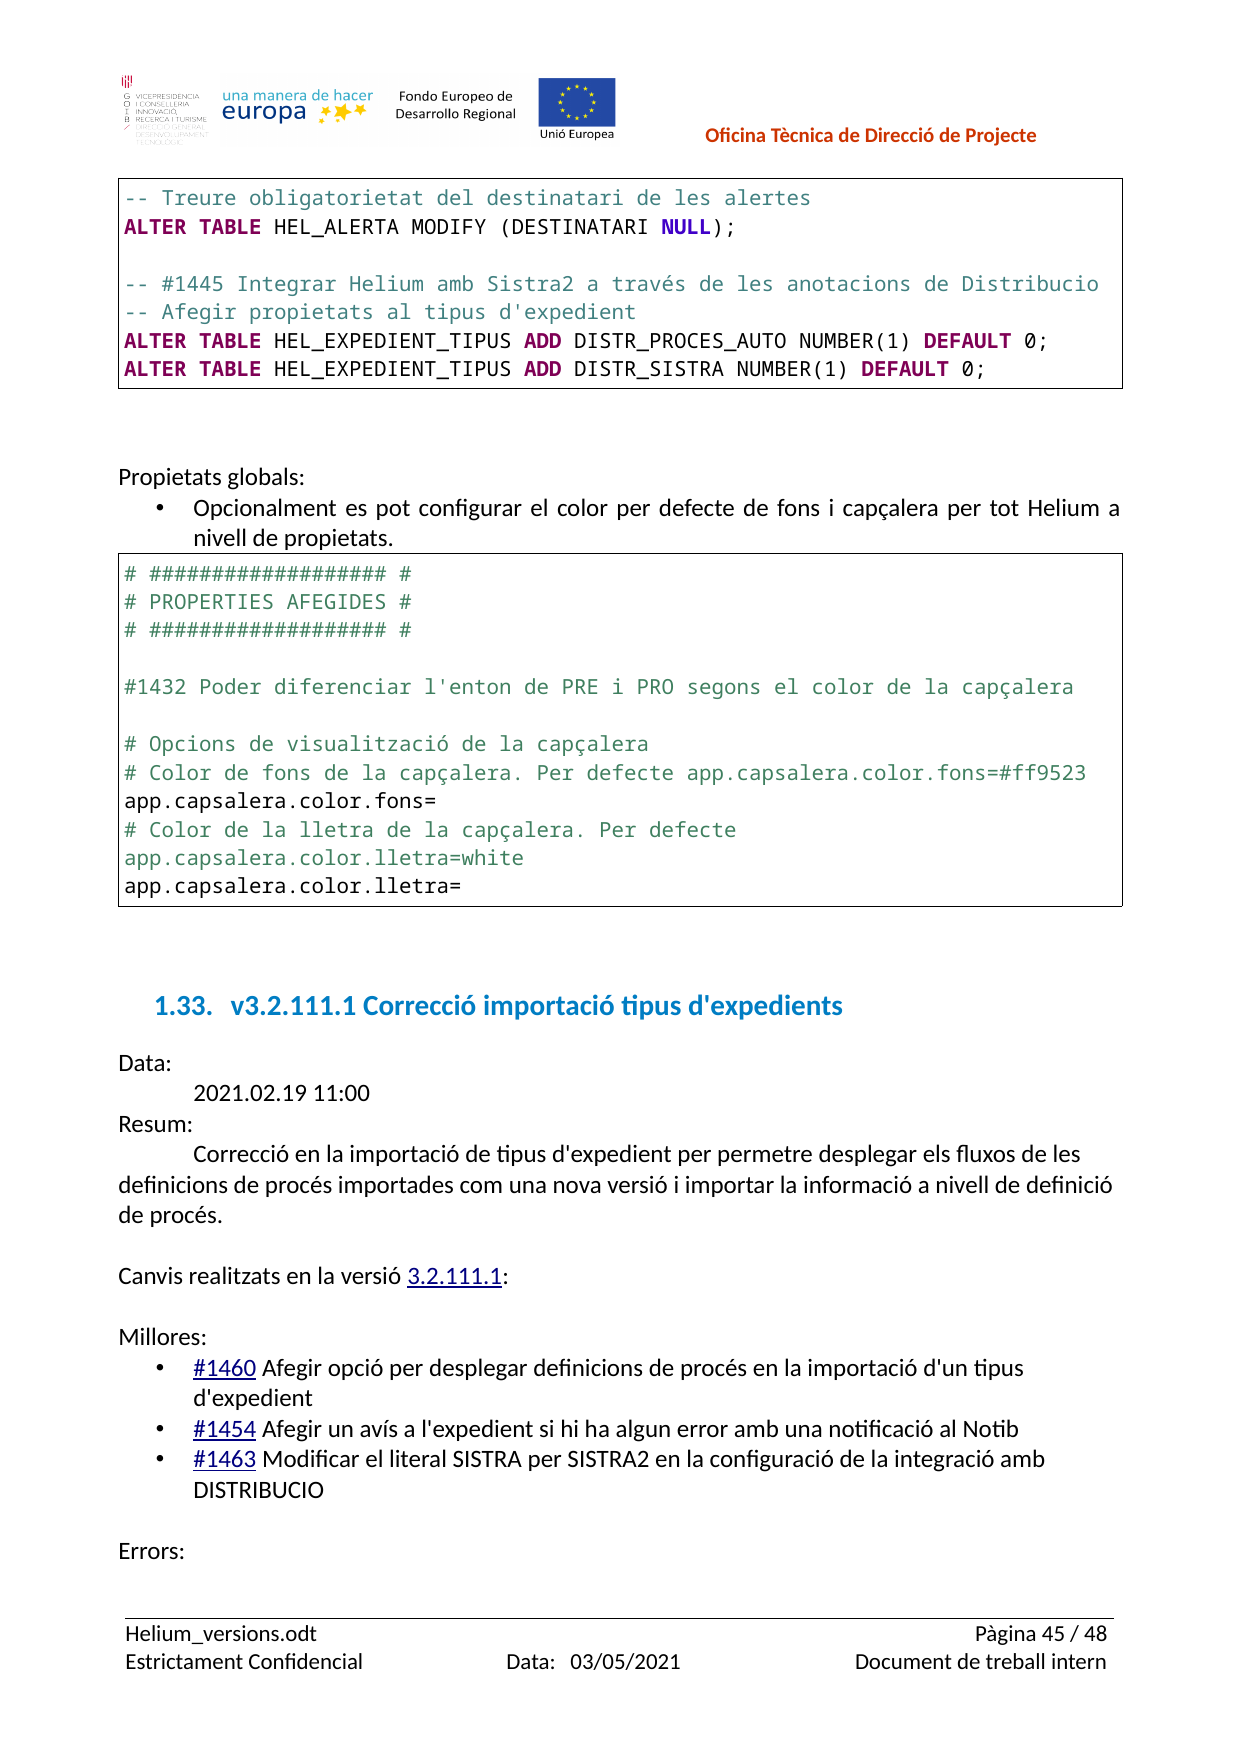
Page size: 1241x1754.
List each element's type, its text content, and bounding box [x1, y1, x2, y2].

text Data: [118, 1047, 1122, 1077]
picture [118, 73, 213, 147]
list #1454 Afegir un avís a l'expedient si hi ha algun error amb una notificació al Notib [156, 1413, 1122, 1443]
list #1463 Modificar el literal SISTRA per SISTRA2 en la configuració de la integració amb DISTRIBUCIO [156, 1443, 1122, 1504]
subtitle v3.2.111.1 Correcció importació tipus d'expedients [153, 987, 1122, 1023]
text Canvis realitzats en la versió 3.2.111.1: [118, 1260, 1122, 1291]
list Opcionalment es pot configurar el color per defecte de fons i capçalera per tot Helium a nivell de propietats. [156, 492, 1122, 553]
text 2021.02.19 11:00 [118, 1077, 1122, 1108]
text Resum: [118, 1108, 1122, 1138]
list #1460 Afegir opció per desplegar definicions de procés en la importació d'un tipus d'expedient [156, 1352, 1122, 1413]
table_header -- Treure obligatorietat del destinatari de les alertes ALTER TABLE HEL_ALERTA MODIFY (DESTINATARI NULL); -- #1445 Integrar Helium amb Sistra2 a través de les anotacions de Distribucio -- Afegir propietats al tipus d'expedient ALTER TABLE HEL_EXPEDIENT_TIPUS ADD DISTR_PROCES_AUTO NUMBER(1) DEFAULT 0; ALTER TABLE HEL_EXPEDIENT_TIPUS ADD DISTR_SISTRA NUMBER(1) DEFAULT 0; [119, 179, 1122, 388]
text Correcció en la importació de tipus d'expedient per permetre desplegar els fluxos de les definicions de procés importades com una nova versió i importar la informació a nivell de definició de procés. [118, 1138, 1122, 1230]
table_header # ################### # # PROPERTIES AFEGIDES # # ################### # #1432 Poder diferenciar l'enton de PRE i PRO segons el color de la capçalera # Opcions de visualització de la capçalera # Color de fons de la capçalera. Per defecte app.capsalera.color.fons=#ff9523 app.capsalera.color.fons= # Color de la lletra de la capçalera. Per defecte app.capsalera.color.lletra=white app.capsalera.color.lletra= [119, 554, 1122, 906]
text Millores: [118, 1321, 1122, 1352]
text Propietats globals: [118, 461, 1122, 492]
text Errors: [118, 1535, 1122, 1566]
picture [219, 73, 621, 147]
